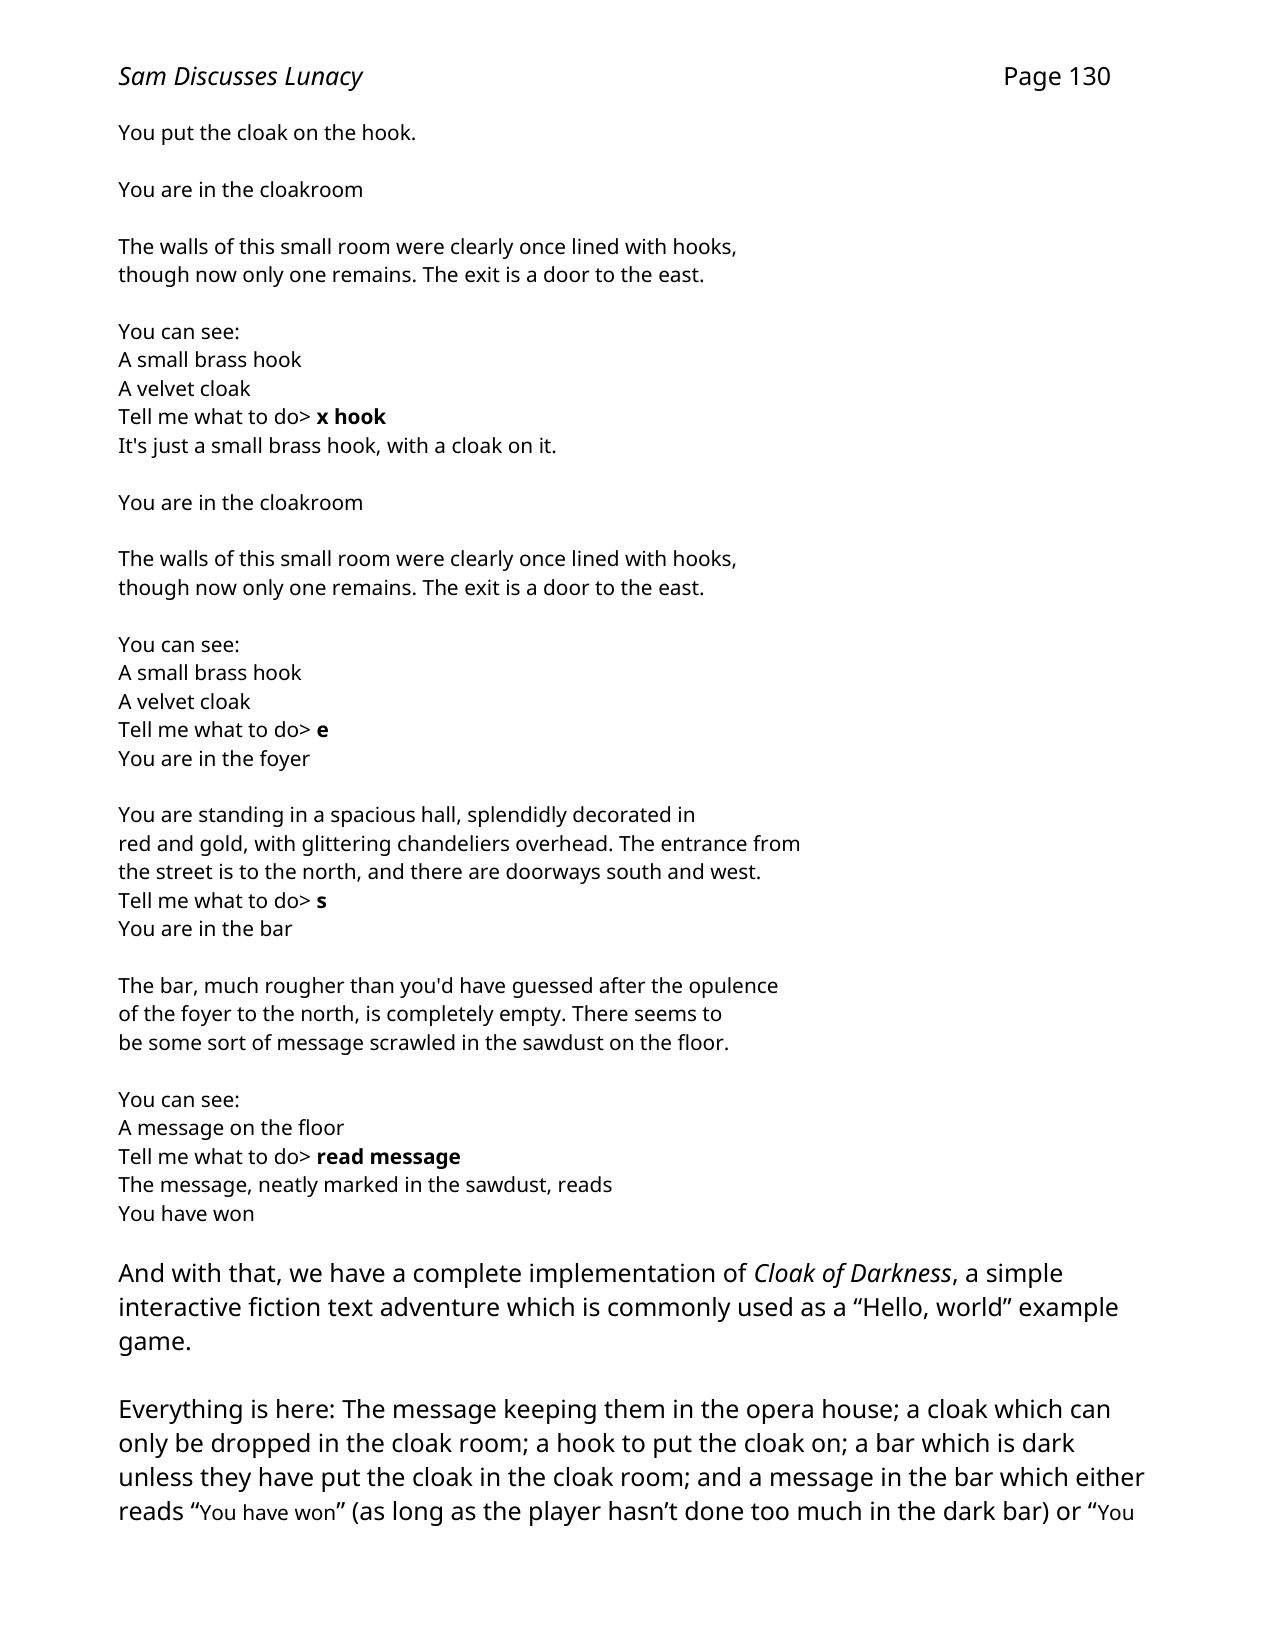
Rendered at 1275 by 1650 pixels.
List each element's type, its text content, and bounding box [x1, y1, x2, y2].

text You can see: [118, 630, 1157, 658]
text The walls of this small room were clearly once lined with hooks, [118, 544, 1157, 573]
text A small brass hook [118, 346, 1157, 374]
text of the foyer to the north, is completely empty. There seems to [118, 999, 1157, 1028]
text Tell me what to do> e [118, 715, 1157, 744]
text Tell me what to do> read message [118, 1142, 1157, 1170]
text The bar, much rougher than you'd have guessed after the opulence [118, 971, 1157, 999]
text though now only one remains. The exit is a door to the east. [118, 260, 1157, 289]
text Tell me what to do> x hook [118, 402, 1157, 431]
text A velvet cloak [118, 687, 1157, 715]
text A message on the floor [118, 1113, 1157, 1142]
text red and gold, with glittering chandeliers overhead. The entrance from [118, 829, 1157, 857]
text Tell me what to do> s [118, 886, 1157, 914]
text You can see: [118, 1085, 1157, 1113]
text You are standing in a spacious hall, splendidly decorated in [118, 801, 1157, 829]
text You are in the foyer [118, 744, 1157, 772]
text The message, neatly marked in the sawdust, reads [118, 1170, 1157, 1199]
text You are in the cloakroom [118, 488, 1157, 516]
text You have won [118, 1199, 1157, 1227]
text It's just a small brass hook, with a cloak on it. [118, 431, 1157, 459]
text The walls of this small room were clearly once lined with hooks, [118, 232, 1157, 260]
text A velvet cloak [118, 374, 1157, 402]
text A small brass hook [118, 658, 1157, 687]
text You put the cloak on the hook. [118, 118, 1157, 146]
text be some sort of message scrawled in the sawdust on the floor. [118, 1028, 1157, 1056]
text And with that, we have a complete implementation of Cloak of Darkness, a simple interactive fiction text adventure which is commonly used as a “Hello, world” example game. [118, 1256, 1157, 1358]
text You can see: [118, 317, 1157, 346]
text Everything is here: The message keeping them in the opera house; a cloak which can only be dropped in the cloak room; a hook to put the cloak on; a bar which is dark unless they have put the cloak in the cloak room; and a message in the bar which either reads “You have won” (as long as the player hasn’t done too much in the dark bar) or “You [118, 1392, 1157, 1528]
text You are in the cloakroom [118, 175, 1157, 203]
text the street is to the north, and there are doorways south and west. [118, 857, 1157, 886]
text though now only one remains. The exit is a door to the east. [118, 573, 1157, 601]
text You are in the bar [118, 914, 1157, 943]
